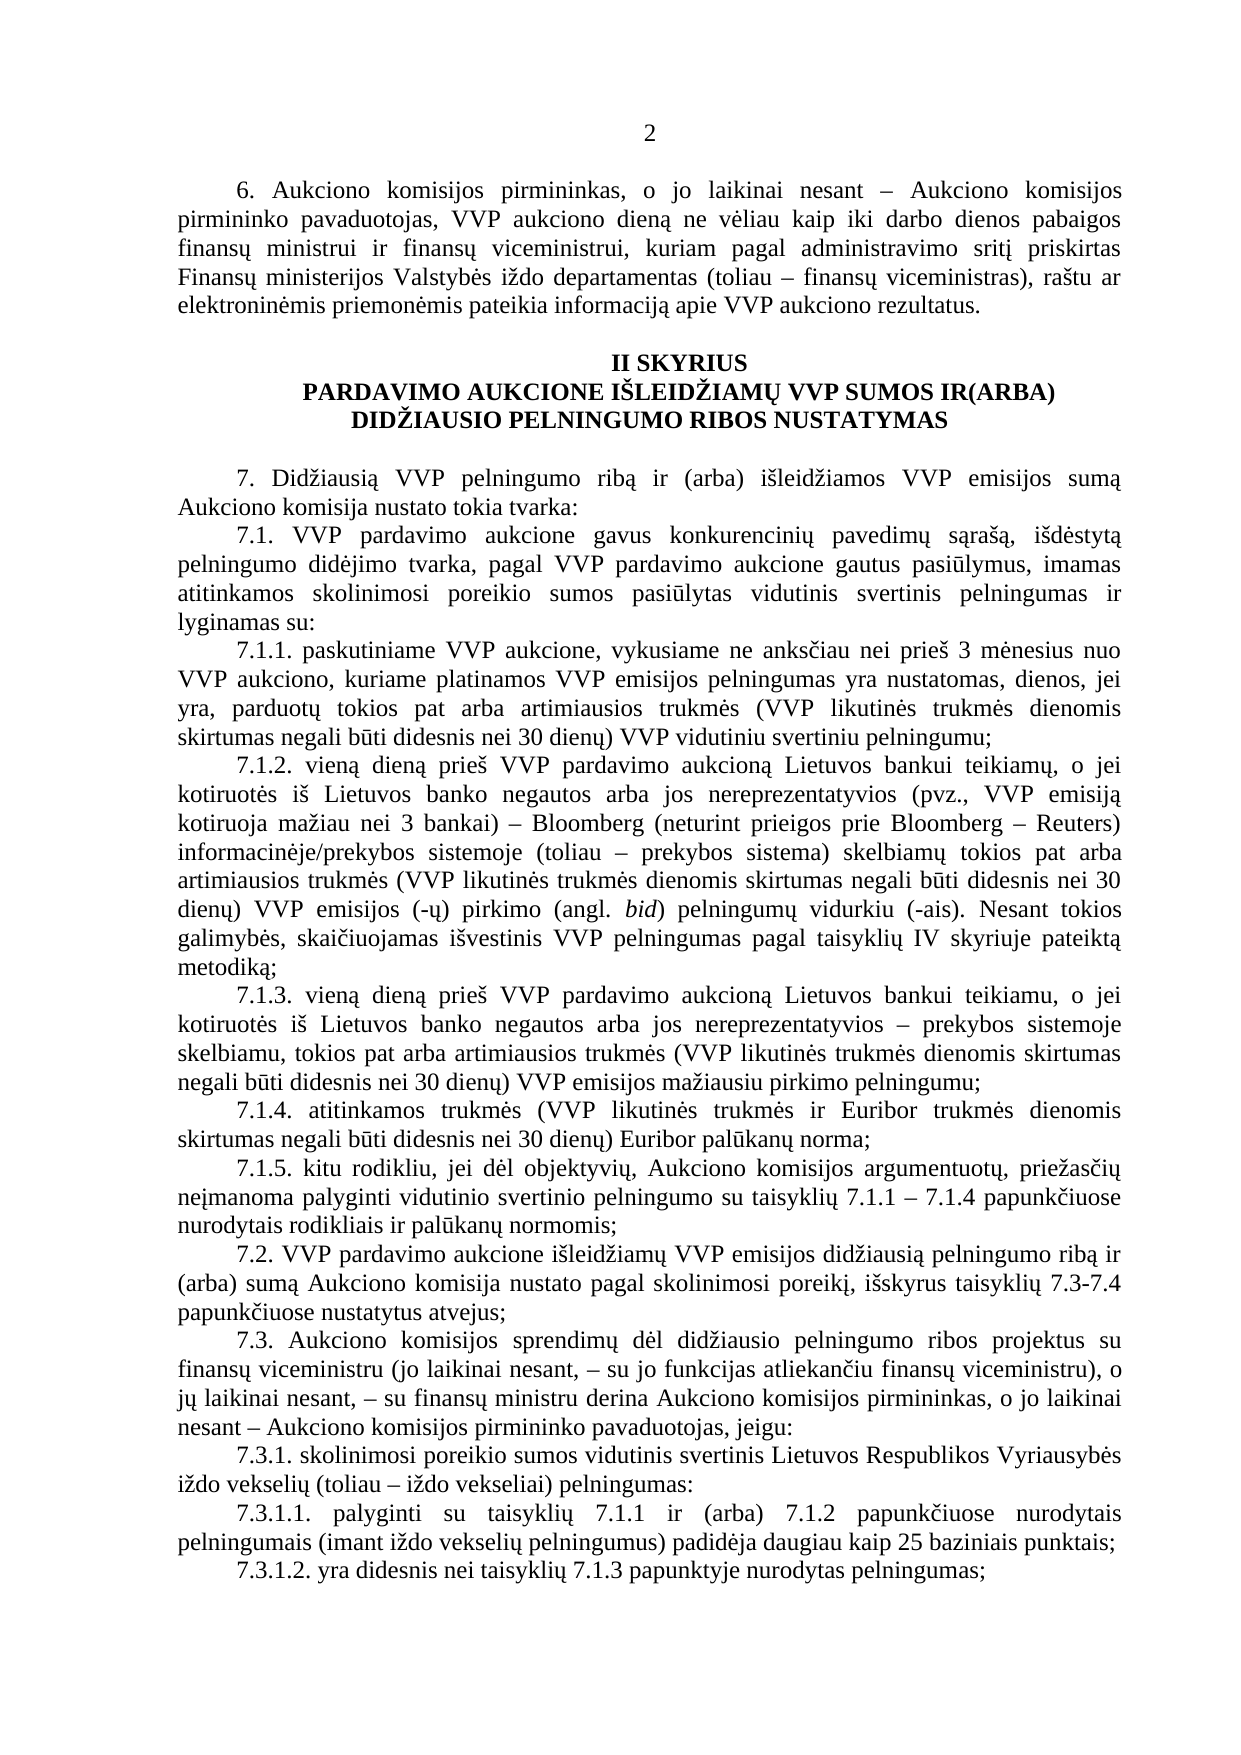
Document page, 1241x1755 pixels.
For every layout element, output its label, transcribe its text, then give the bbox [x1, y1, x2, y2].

text 7.1.4. atitinkamos trukmės (VVP likutinės trukmės ir Euribor trukmės dienomis skirtumas negali būti didesnis nei 30 dienų) Euribor palūkanų norma; [177, 1096, 1122, 1153]
text 7.1.5. kitu rodikliu, jei dėl objektyvių, Aukciono komisijos argumentuotų, priežasčių neįmanoma palyginti vidutinio svertinio pelningumo su taisyklių 7.1.1 – 7.1.4 papunkčiuose nurodytais rodikliais ir palūkanų normomis; [177, 1153, 1122, 1239]
text PARDAVIMO AUKCIONE IŠLEIDŽIAMŲ VVP SUMOS IR(ARBA) DIDŽIAUSIO PELNINGUMO RIBOS NUSTATYMAS [177, 377, 1122, 434]
text 7.3.1.1. palyginti su taisyklių 7.1.1 ir (arba) 7.1.2 papunkčiuose nurodytais pelningumais (imant iždo vekselių pelningumus) padidėja daugiau kaip 25 baziniais punktais; [177, 1498, 1122, 1556]
text II SKYRIUS [177, 348, 1122, 377]
text 7.1.3. vieną dieną prieš VVP pardavimo aukcioną Lietuvos bankui teikiamu, o jei kotiruotės iš Lietuvos banko negautos arba jos nereprezentatyvios – prekybos sistemoje skelbiamu, tokios pat arba artimiausios trukmės (VVP likutinės trukmės dienomis skirtumas negali būti didesnis nei 30 dienų) VVP emisijos mažiausiu pirkimo pelningumu; [177, 981, 1122, 1096]
text 7.1.1. paskutiniame VVP aukcione, vykusiame ne anksčiau nei prieš 3 mėnesius nuo VVP aukciono, kuriame platinamos VVP emisijos pelningumas yra nustatomas, dienos, jei yra, parduotų tokios pat arba artimiausios trukmės (VVP likutinės trukmės dienomis skirtumas negali būti didesnis nei 30 dienų) VVP vidutiniu svertiniu pelningumu; [177, 636, 1122, 751]
text 7.3.1.2. yra didesnis nei taisyklių 7.1.3 papunktyje nurodytas pelningumas; [177, 1556, 1122, 1584]
text 7. Didžiausią VVP pelningumo ribą ir (arba) išleidžiamos VVP emisijos sumą Aukciono komisija nustato tokia tvarka: [177, 463, 1122, 521]
text 7.2. VVP pardavimo aukcione išleidžiamų VVP emisijos didžiausią pelningumo ribą ir (arba) sumą Aukciono komisija nustato pagal skolinimosi poreikį, išskyrus taisyklių 7.3-7.4 papunkčiuose nustatytus atvejus; [177, 1239, 1122, 1326]
text 7.1. VVP pardavimo aukcione gavus konkurencinių pavedimų sąrašą, išdėstytą pelningumo didėjimo tvarka, pagal VVP pardavimo aukcione gautus pasiūlymus, imamas atitinkamos skolinimosi poreikio sumos pasiūlytas vidutinis svertinis pelningumas ir lyginamas su: [177, 521, 1122, 636]
text 7.1.2. vieną dieną prieš VVP pardavimo aukcioną Lietuvos bankui teikiamų, o jei kotiruotės iš Lietuvos banko negautos arba jos nereprezentatyvios (pvz., VVP emisiją kotiruoja mažiau nei 3 bankai) – Bloomberg (neturint prieigos prie Bloomberg – Reuters) informacinėje/prekybos sistemoje (toliau – prekybos sistema) skelbiamų tokios pat arba artimiausios trukmės (VVP likutinės trukmės dienomis skirtumas negali būti didesnis nei 30 dienų) VVP emisijos (-ų) pirkimo (angl. bid) pelningumų vidurkiu (-ais). Nesant tokios galimybės, skaičiuojamas išvestinis VVP pelningumas pagal taisyklių IV skyriuje pateiktą metodiką; [177, 751, 1122, 981]
text 6. Aukciono komisijos pirmininkas, o jo laikinai nesant – Aukciono komisijos pirmininko pavaduotojas, VVP aukciono dieną ne vėliau kaip iki darbo dienos pabaigos finansų ministrui ir finansų viceministrui, kuriam pagal administravimo sritį priskirtas Finansų ministerijos Valstybės iždo departamentas (toliau – finansų viceministras), raštu ar elektroninėmis priemonėmis pateikia informaciją apie VVP aukciono rezultatus. [177, 176, 1122, 319]
text 7.3.1. skolinimosi poreikio sumos vidutinis svertinis Lietuvos Respublikos Vyriausybės iždo vekselių (toliau – iždo vekseliai) pelningumas: [177, 1441, 1122, 1498]
text 7.3. Aukciono komisijos sprendimų dėl didžiausio pelningumo ribos projektus su finansų viceministru (jo laikinai nesant, – su jo funkcijas atliekančiu finansų viceministru), o jų laikinai nesant, – su finansų ministru derina Aukciono komisijos pirmininkas, o jo laikinai nesant – Aukciono komisijos pirmininko pavaduotojas, jeigu: [177, 1326, 1122, 1441]
